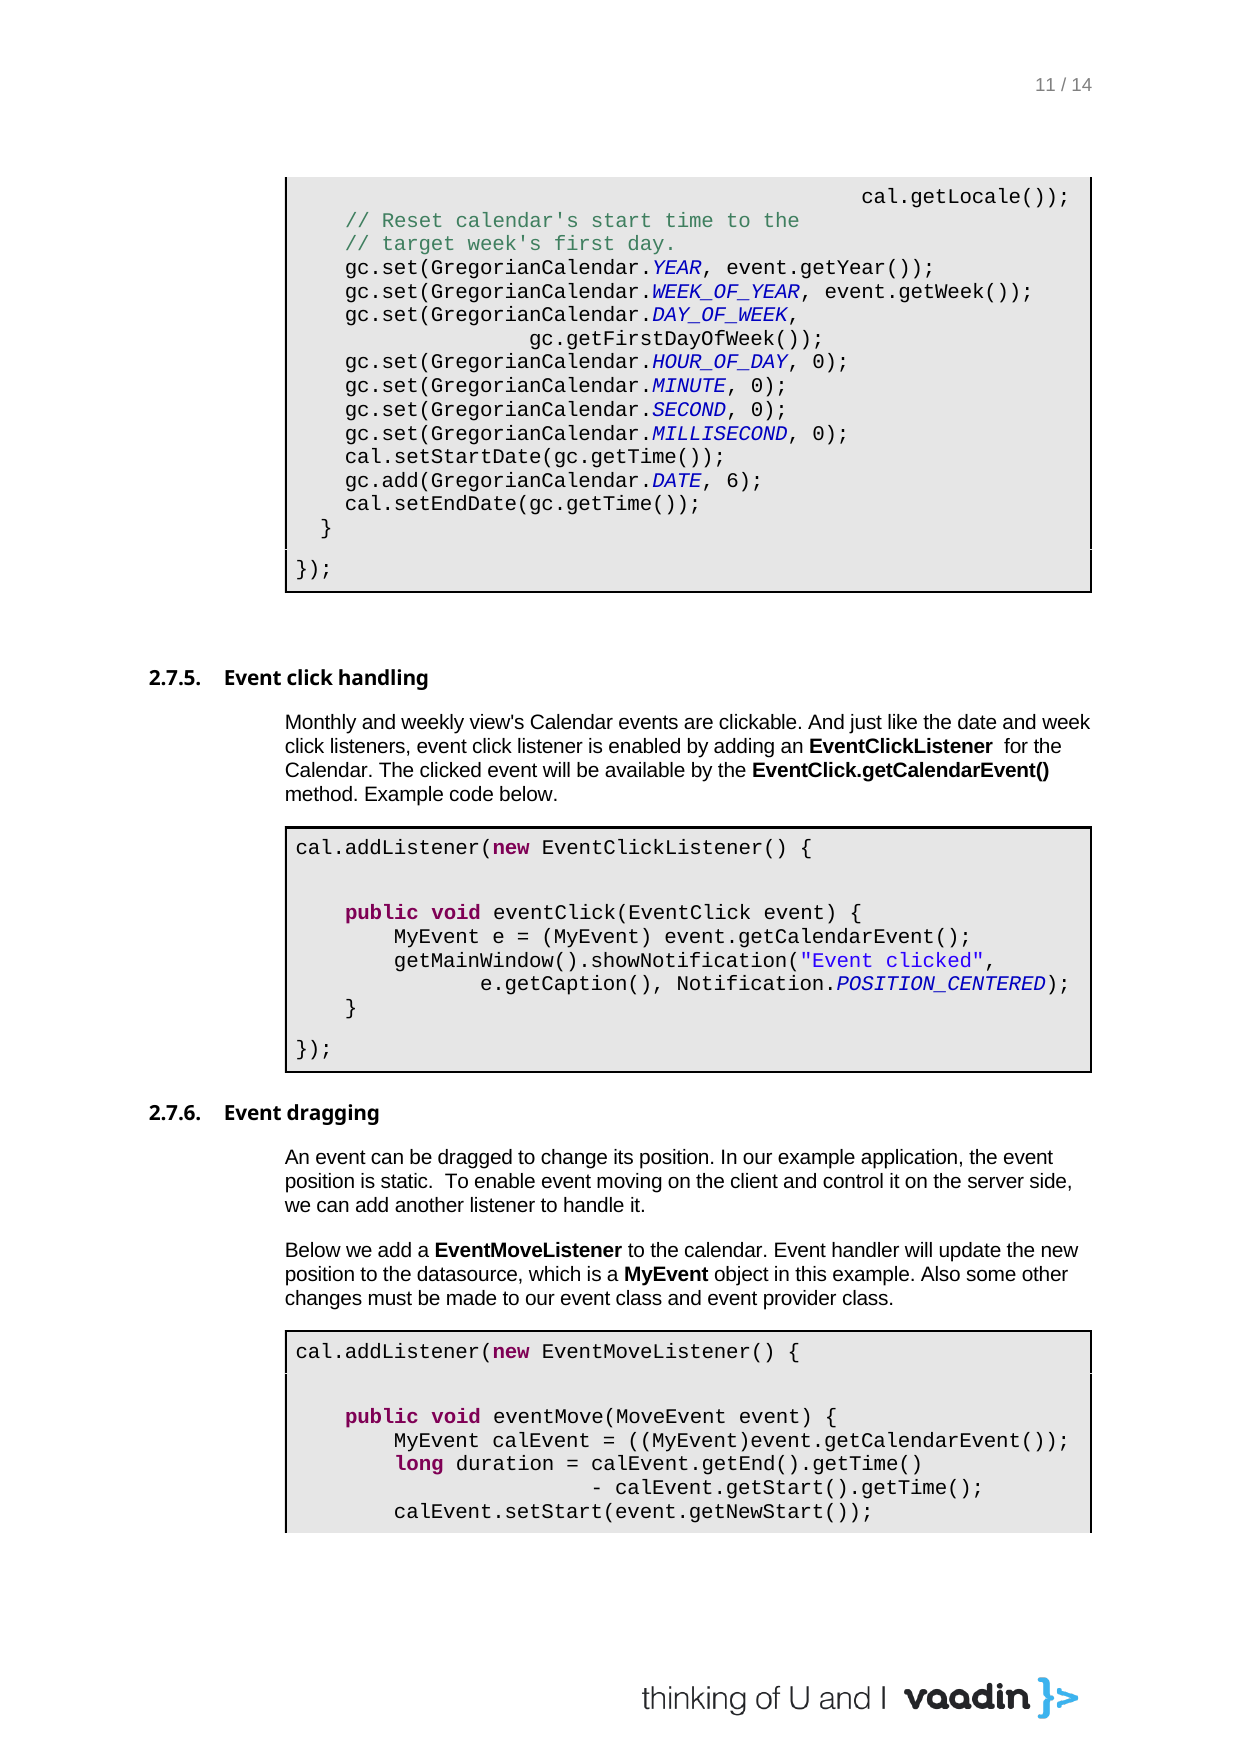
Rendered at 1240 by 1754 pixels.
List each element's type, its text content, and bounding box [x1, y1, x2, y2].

text gc.set(GregorianCalendar.WEEK_OF_YEAR, event.getWeek()); [287, 281, 1090, 304]
text gc.set(GregorianCalendar.SECOND, 0); [287, 399, 1090, 422]
text Monthly and weekly view's Calendar events are clickable. And just like the date and week click listeners, event click listener is enabled by adding an EventClickListener for the Calendar. The clicked event will be available by the EventClick.getCalendarEvent() method. Example code below. [284, 710, 1092, 806]
subtitle Event click handling [149, 663, 1092, 691]
text - calEvent.getStart().getTime(); [287, 1477, 1090, 1501]
text // Reset calendar's start time to the [287, 210, 1090, 233]
text cal.addListener(new EventClickListener() { [287, 829, 1090, 870]
text gc.set(GregorianCalendar.MILLISECOND, 0); [287, 422, 1090, 446]
text long duration = calEvent.getEnd().getTime() [287, 1453, 1090, 1477]
text gc.getFirstDayOfWeek()); [287, 328, 1090, 352]
text cal.getLocale()); [287, 177, 1090, 210]
text gc.set(GregorianCalendar.DAY_OF_WEEK, [287, 304, 1090, 328]
text gc.set(GregorianCalendar.MINUTE, 0); [287, 375, 1090, 399]
text cal.addListener(new EventMoveListener() { [287, 1332, 1090, 1373]
text Below we add a EventMoveListener to the calendar. Event handler will update the new position to the datasource, which is a MyEvent object in this example. Also some other changes must be made to our event class and event provider class. [284, 1238, 1092, 1309]
text // target week's first day. [287, 233, 1090, 257]
text gc.set(GregorianCalendar.HOUR_OF_DAY, 0); [287, 352, 1090, 375]
text public void eventClick(EventClick event) { [287, 902, 1090, 926]
text e.getCaption(), Notification.POSITION_CENTERED); [287, 973, 1090, 997]
text getMainWindow().showNotification("Event clicked", [287, 949, 1090, 973]
text calEvent.setStart(event.getNewStart()); [287, 1501, 1090, 1533]
text cal.setEndDate(gc.getTime()); [287, 493, 1090, 517]
text public void eventMove(MoveEvent event) { [287, 1406, 1090, 1430]
subtitle Event dragging [149, 1098, 1092, 1126]
picture [641, 1673, 1081, 1721]
text gc.add(GregorianCalendar.DATE, 6); [287, 470, 1090, 493]
text MyEvent e = (MyEvent) event.getCalendarEvent(); [287, 926, 1090, 949]
text cal.setStartDate(gc.getTime()); [287, 446, 1090, 470]
text MyEvent calEvent = ((MyEvent)event.getCalendarEvent()); [287, 1430, 1090, 1453]
text An event can be dragged to change its position. In our example application, the event position is static. To enable event moving on the client and control it on the server side, we can add another listener to handle it. [284, 1145, 1092, 1217]
text } [287, 517, 1090, 549]
text }); [286, 549, 1091, 591]
text }); [287, 1029, 1090, 1071]
text } [287, 997, 1090, 1029]
text gc.set(GregorianCalendar.YEAR, event.getYear()); [287, 257, 1090, 281]
